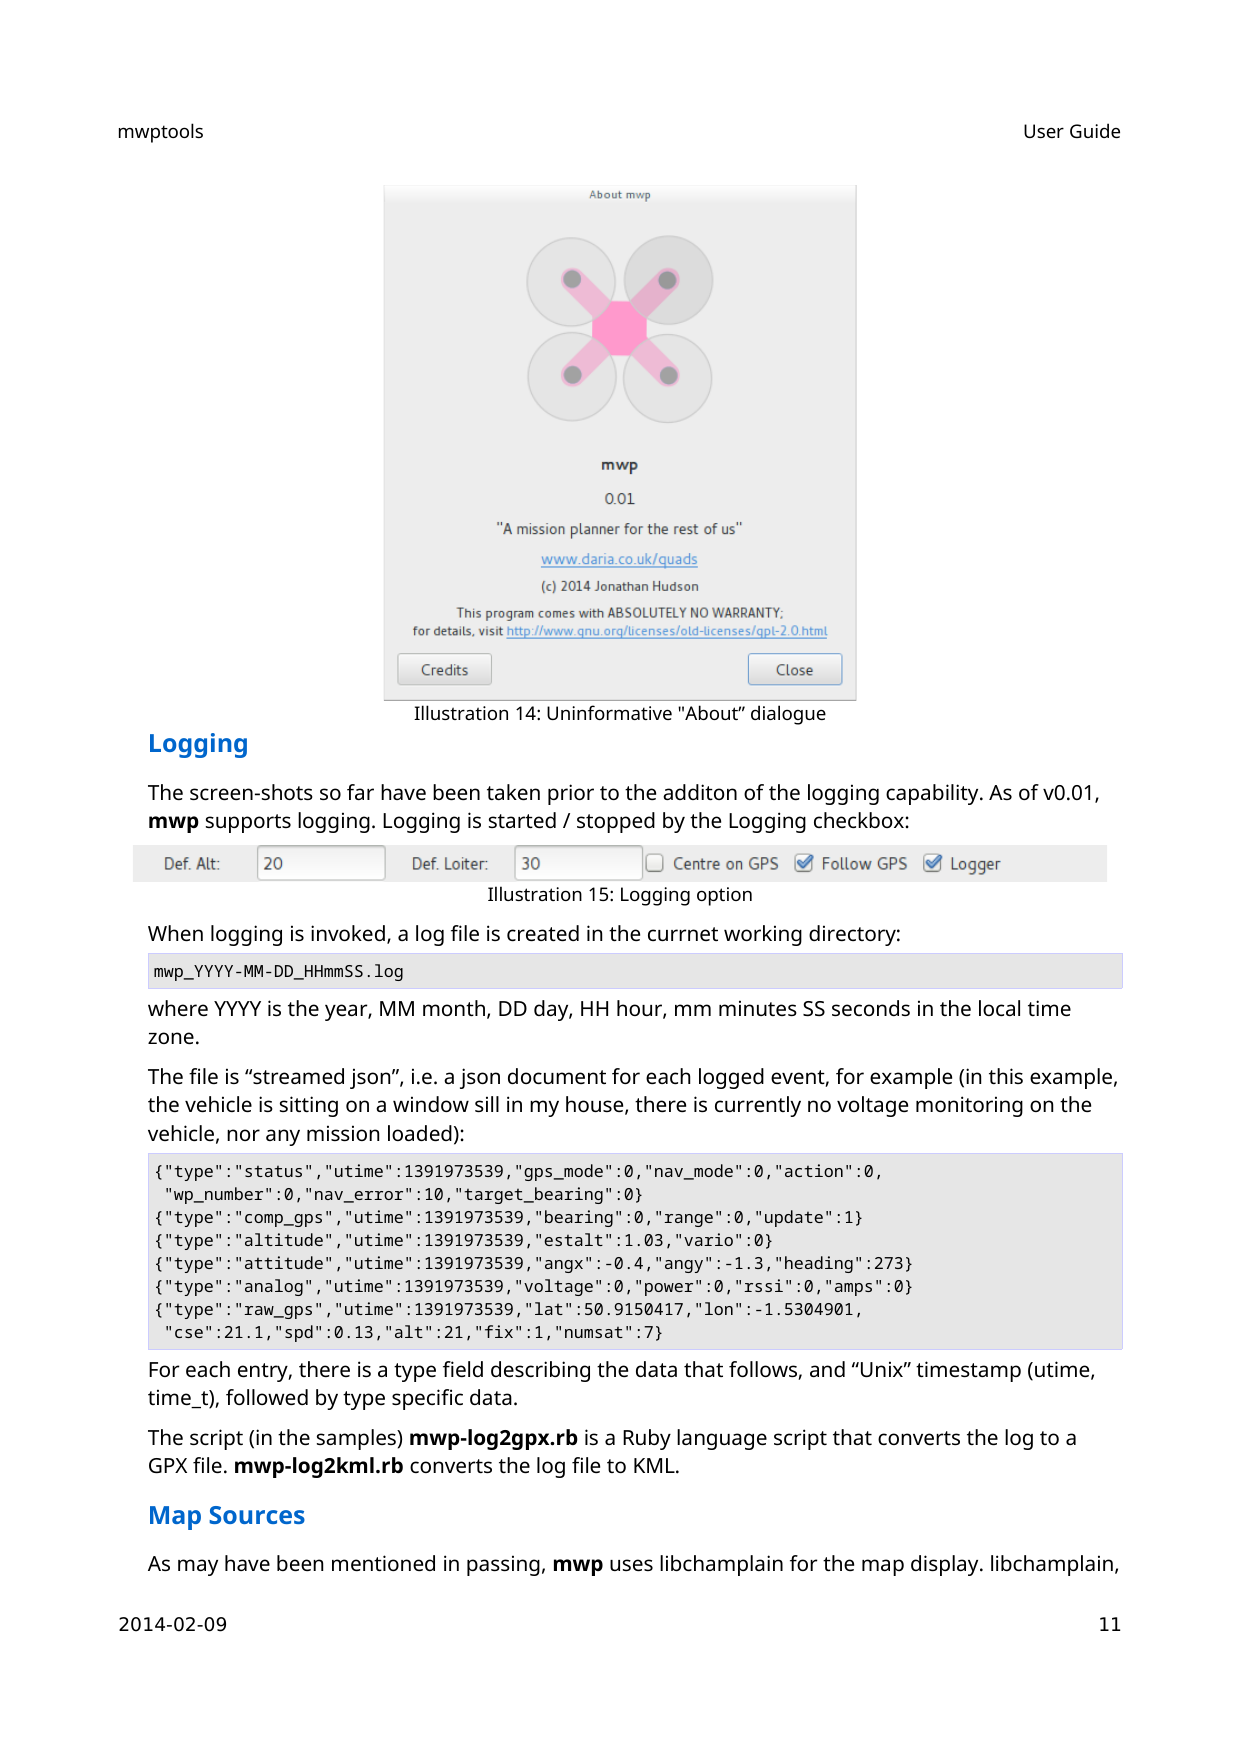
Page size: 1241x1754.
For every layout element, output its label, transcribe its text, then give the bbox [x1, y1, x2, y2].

text {"type":"raw_gps","utime":1391973539,"lat":50.9150417,"lon":-1.5304901, [149, 1291, 1122, 1314]
text "wp_number":0,"nav_error":10,"target_bearing":0} [149, 1176, 1122, 1199]
text {"type":"attitude","utime":1391973539,"angx":-0.4,"angy":-1.3,"heading":273} [149, 1245, 1122, 1268]
subtitle Logging [148, 173, 1122, 760]
subtitle Map Sources [148, 1498, 1122, 1532]
text The file is “streamed json”, i.e. a json document for each logged event, for example (in this example, the vehicle is sitting on a window sill in my house, there is currently no voltage monitoring on the vehicle, nor any mission loaded): [148, 1062, 1122, 1147]
text where YYYY is the year, MM month, DD day, HH hour, mm minutes SS seconds in the local time zone. [148, 994, 1122, 1050]
text {"type":"comp_gps","utime":1391973539,"bearing":0,"range":0,"update":1} [149, 1199, 1122, 1222]
text [133, 834, 1107, 845]
text When logging is invoked, a log file is created in the currnet working directory: [148, 846, 1122, 947]
picture [132, 845, 1108, 882]
text The script (in the samples) mwp-log2gpx.rb is a Ruby language script that converts the log to a GPX file. mwp-log2kml.rb converts the log file to KML. [148, 1423, 1122, 1480]
text {"type":"analog","utime":1391973539,"voltage":0,"power":0,"rssi":0,"amps":0} [149, 1268, 1122, 1291]
text Illustration 14: Uninformative "About” dialogue [384, 701, 856, 726]
text For each entry, there is a type field describing the data that follows, and “Unix” timestamp (utime, time_t), followed by type specific data. [148, 1355, 1122, 1412]
text mwp_YYYY-MM-DD_HHmmSS.log [149, 954, 1122, 988]
text As may have been mentioned in passing, mwp uses libchamplain for the map display. libchamplain, [148, 1549, 1122, 1577]
text Illustration 15: Logging option [133, 882, 1107, 907]
text {"type":"altitude","utime":1391973539,"estalt":1.03,"vario":0} [149, 1222, 1122, 1245]
picture [383, 185, 857, 701]
text The screen-shots so far have been taken prior to the additon of the logging capability. As of v0.01, mwp supports logging. Logging is started / stopped by the Logging checkbox: [148, 778, 1122, 834]
text "cse":21.1,"spd":0.13,"alt":21,"fix":1,"numsat":7} [149, 1314, 1122, 1349]
text {"type":"status","utime":1391973539,"gps_mode":0,"nav_mode":0,"action":0, [149, 1154, 1122, 1176]
